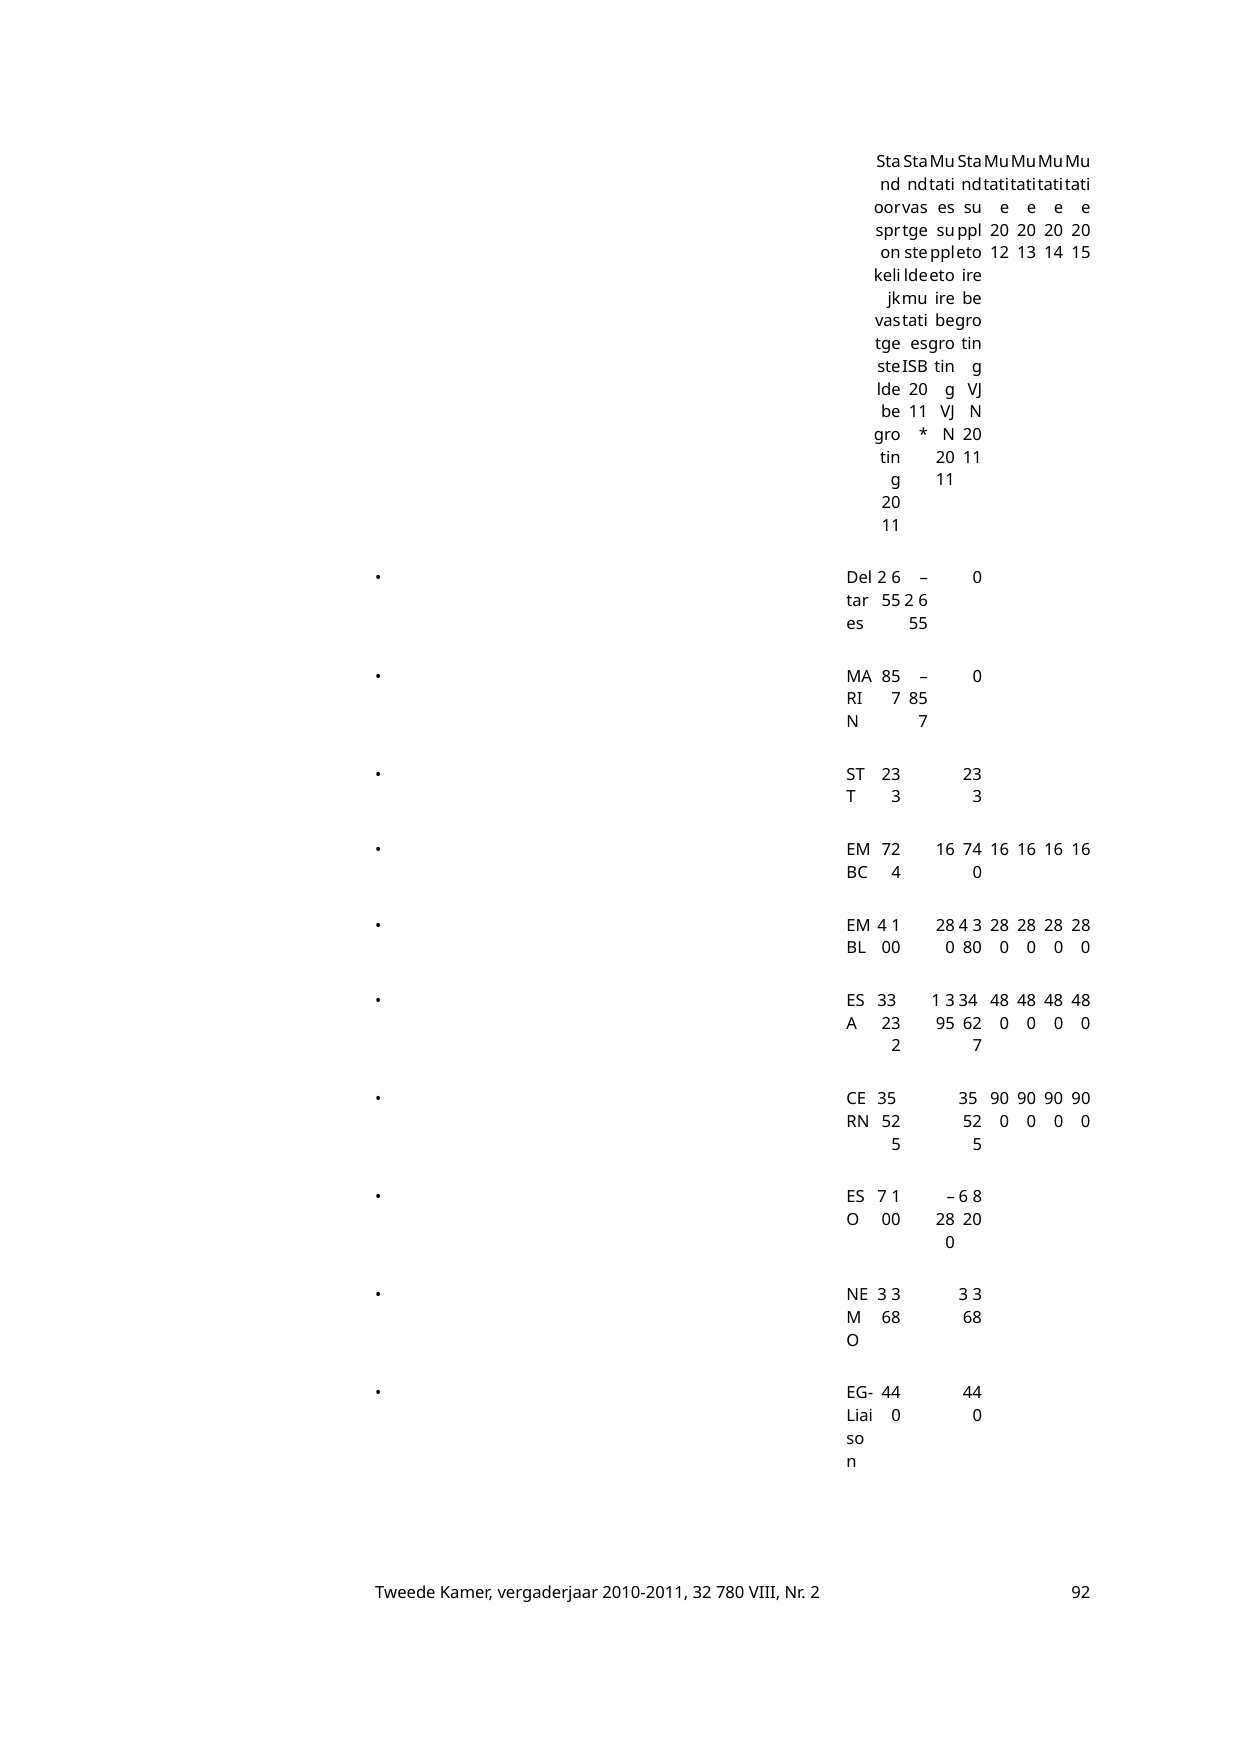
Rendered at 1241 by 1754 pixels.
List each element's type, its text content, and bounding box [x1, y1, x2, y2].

table_header [846, 150, 873, 566]
table_cell 35 525 [873, 1087, 900, 1185]
table_cell [1009, 566, 1036, 664]
table_cell [982, 1283, 1009, 1381]
table_cell [1036, 1283, 1063, 1381]
table_header Mutaties suppletoire begroting VJN 2011 [928, 150, 954, 566]
table_cell [900, 1283, 927, 1381]
table_cell 0 [955, 566, 982, 664]
table_cell 900 [1009, 1087, 1036, 1185]
table_cell 7 100 [873, 1185, 900, 1283]
table_cell MARIN [846, 664, 873, 762]
table_cell 900 [1063, 1087, 1090, 1185]
table_cell 440 [873, 1381, 900, 1502]
table_cell – 2 655 [900, 566, 927, 664]
table_cell [1036, 566, 1063, 664]
table_cell • [375, 838, 846, 913]
table_cell [1063, 1283, 1090, 1381]
table_cell [1036, 1381, 1063, 1502]
table_cell [928, 1381, 954, 1502]
table_cell EMBC [846, 838, 873, 913]
table_cell [1036, 664, 1063, 762]
table_cell [928, 566, 954, 664]
table_cell [982, 762, 1009, 838]
table_header Mutatie 2014 [1036, 150, 1063, 566]
table_cell CERN [846, 1087, 873, 1185]
table_cell [928, 1087, 954, 1185]
table_cell [900, 913, 927, 988]
table_cell 280 [1009, 913, 1036, 988]
table_cell [982, 566, 1009, 664]
table_cell 3 368 [955, 1283, 982, 1381]
table_header [375, 150, 846, 566]
table_cell [900, 762, 927, 838]
table_cell 16 [928, 838, 954, 913]
table_cell STT [846, 762, 873, 838]
table_cell EG-Liaison [846, 1381, 873, 1502]
table_cell [1063, 566, 1090, 664]
table_cell [900, 989, 927, 1087]
table_cell • [375, 989, 846, 1087]
table_header Mutatie 2012 [982, 150, 1009, 566]
table_cell [982, 1381, 1009, 1502]
table_cell [1009, 1381, 1036, 1502]
table_cell [900, 838, 927, 913]
table_cell 4 380 [955, 913, 982, 988]
table_cell • [375, 1381, 846, 1502]
table_cell • [375, 913, 846, 988]
table_cell 16 [1009, 838, 1036, 913]
table_cell 280 [1063, 913, 1090, 988]
table_cell 480 [1063, 989, 1090, 1087]
table_cell [1063, 664, 1090, 762]
table_cell [1009, 762, 1036, 838]
table_cell 233 [873, 762, 900, 838]
table_cell 280 [928, 913, 954, 988]
table_cell [900, 1087, 927, 1185]
table_cell 740 [955, 838, 982, 913]
table_cell [1009, 664, 1036, 762]
table_cell • [375, 664, 846, 762]
table_cell ESA [846, 989, 873, 1087]
table_header Stand suppletoire begroting VJN 2011 [955, 150, 982, 566]
table_cell 480 [1036, 989, 1063, 1087]
table_cell 480 [1009, 989, 1036, 1087]
table_cell [928, 664, 954, 762]
table_header Stand oorspronkelijk vastgestelde begroting 2011 [873, 150, 900, 566]
table_cell [1009, 1283, 1036, 1381]
table_cell NEMO [846, 1283, 873, 1381]
table_cell Deltares [846, 566, 873, 664]
table_cell 900 [982, 1087, 1009, 1185]
table_cell 857 [873, 664, 900, 762]
table_header Stand vastgestelde mutaties ISB 2011* [900, 150, 927, 566]
table_header Mutatie 2013 [1009, 150, 1036, 566]
table_cell [1063, 1381, 1090, 1502]
table_cell 0 [955, 664, 982, 762]
table_cell [982, 1185, 1009, 1283]
table_cell [1063, 762, 1090, 838]
table_cell 440 [955, 1381, 982, 1502]
table_cell [900, 1185, 927, 1283]
table_cell • [375, 1185, 846, 1283]
table_cell 35 525 [955, 1087, 982, 1185]
table_cell [1036, 1185, 1063, 1283]
table_cell 280 [982, 913, 1009, 988]
table_cell • [375, 1283, 846, 1381]
table_cell 724 [873, 838, 900, 913]
table_cell [900, 1381, 927, 1502]
table_cell 900 [1036, 1087, 1063, 1185]
table_cell [1036, 762, 1063, 838]
table_cell 4 100 [873, 913, 900, 988]
table_cell 280 [1036, 913, 1063, 988]
table_cell • [375, 1087, 846, 1185]
table_cell 3 368 [873, 1283, 900, 1381]
table_cell [928, 1283, 954, 1381]
table_cell [1063, 1185, 1090, 1283]
table_cell • [375, 762, 846, 838]
table_cell EMBL [846, 913, 873, 988]
table_cell 16 [1036, 838, 1063, 913]
table_cell 34 627 [955, 989, 982, 1087]
table_cell ESO [846, 1185, 873, 1283]
table_cell [1009, 1185, 1036, 1283]
table_cell 1 395 [928, 989, 954, 1087]
table_cell 33 232 [873, 989, 900, 1087]
table_cell 6 820 [955, 1185, 982, 1283]
table_cell 233 [955, 762, 982, 838]
table_cell 16 [982, 838, 1009, 913]
table_cell [982, 664, 1009, 762]
table_cell 2 655 [873, 566, 900, 664]
table_cell 480 [982, 989, 1009, 1087]
table_cell 16 [1063, 838, 1090, 913]
table_cell • [375, 566, 846, 664]
table_header Mutatie 2015 [1063, 150, 1090, 566]
table_cell [928, 762, 954, 838]
table_cell – 280 [928, 1185, 954, 1283]
table_cell – 857 [900, 664, 927, 762]
